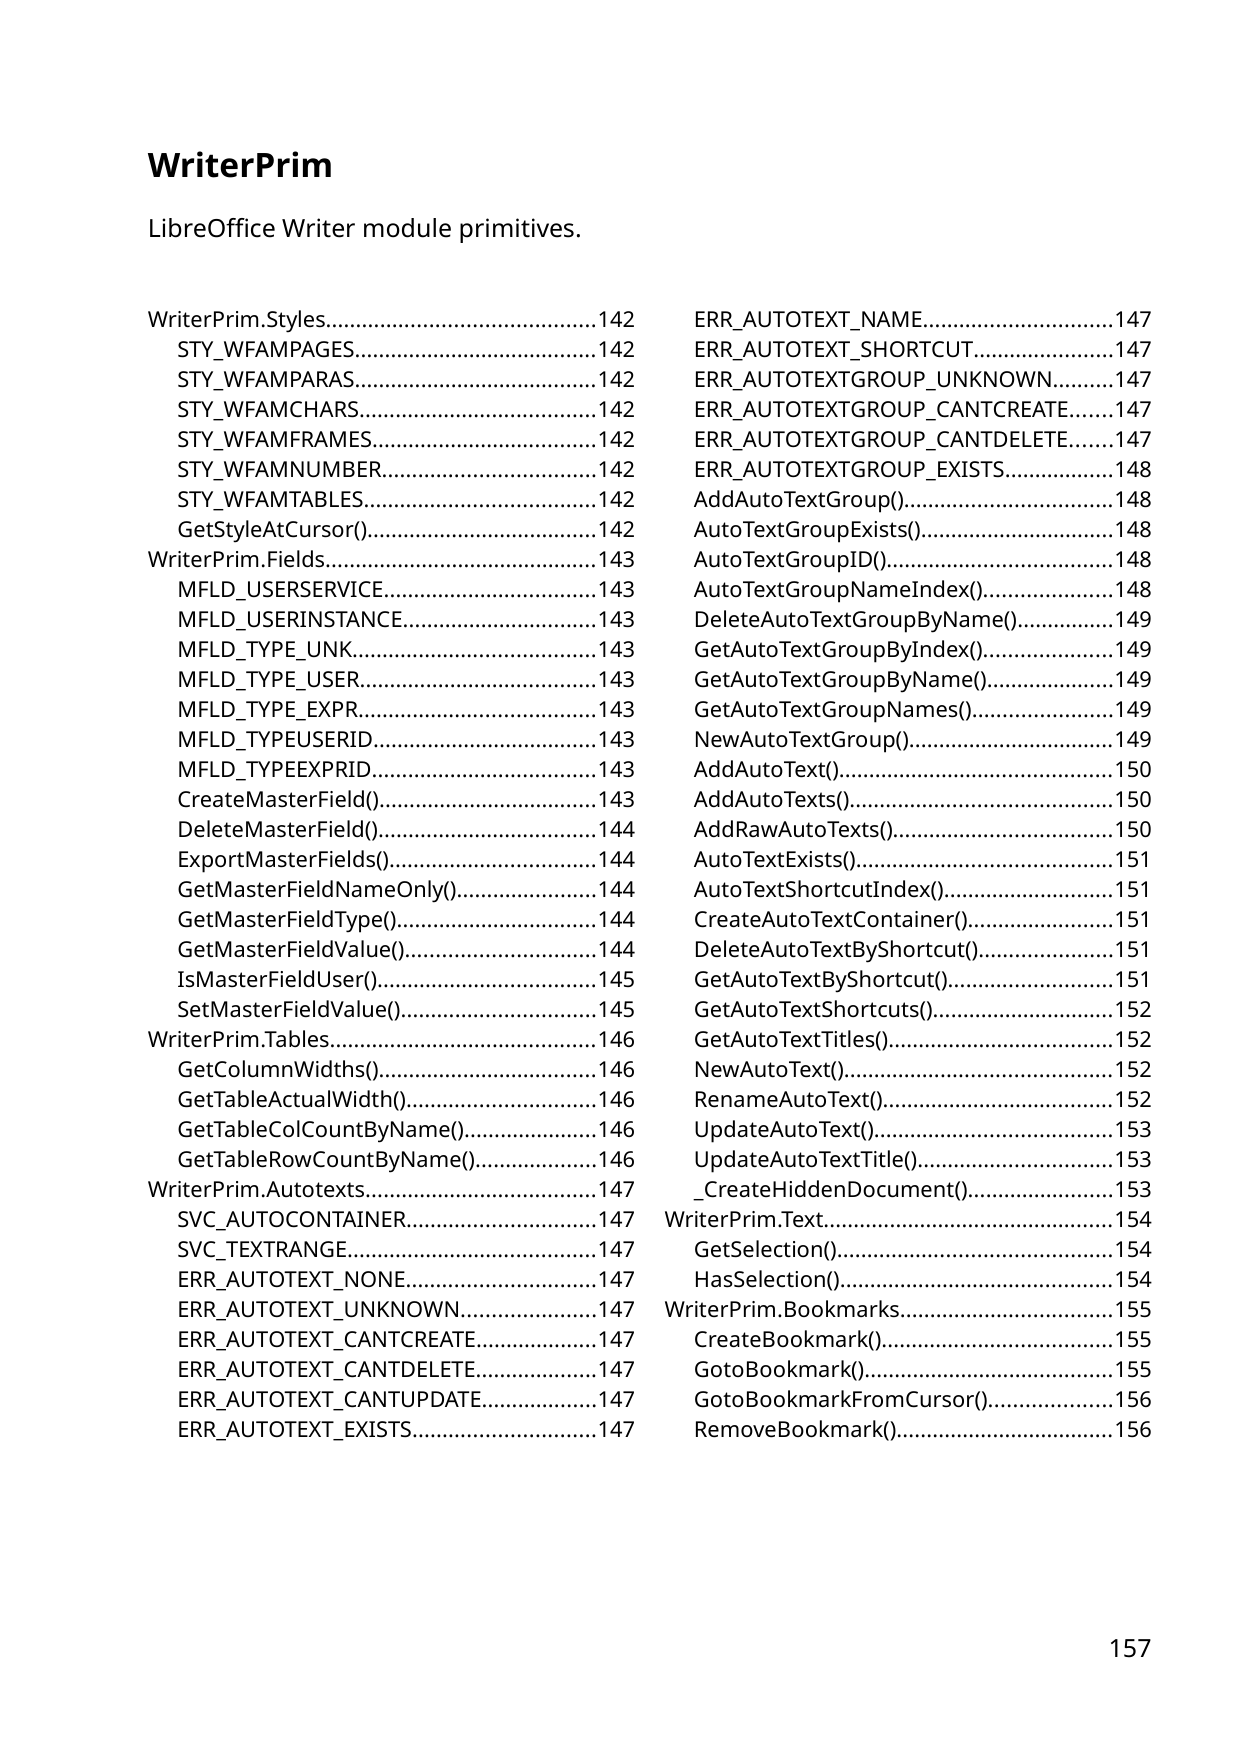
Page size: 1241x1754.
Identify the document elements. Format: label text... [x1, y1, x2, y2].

text ERR_AUTOTEXT_CANTUPDATE 147 [177, 1384, 635, 1414]
text AddRawAutoTexts() 150 [694, 814, 1152, 844]
text MFLD_USERINSTANCE 143 [177, 604, 635, 634]
text ERR_AUTOTEXT_NONE 147 [177, 1264, 635, 1294]
text MFLD_USERSERVICE 143 [177, 574, 635, 604]
text NewAutoTextGroup() 149 [694, 724, 1152, 754]
text MFLD_TYPE_EXPR 143 [177, 694, 635, 724]
text GetAutoTextGroupByIndex() 149 [694, 634, 1152, 664]
text AutoTextExists() 151 [694, 844, 1152, 874]
text IsMasterFieldUser() 145 [177, 964, 635, 994]
text DeleteAutoTextGroupByName() 149 [694, 604, 1152, 634]
text HasSelection() 154 [694, 1264, 1152, 1294]
text ERR_AUTOTEXT_CANTDELETE 147 [177, 1354, 635, 1384]
text DeleteAutoTextByShortcut() 151 [694, 934, 1152, 964]
text ERR_AUTOTEXTGROUP_CANTDELETE 147 [694, 424, 1152, 454]
text UpdateAutoText() 153 [694, 1114, 1152, 1144]
text GetMasterFieldValue() 144 [177, 934, 635, 964]
text STY_WFAMCHARS 142 [177, 394, 635, 424]
text RemoveBookmark() 156 [694, 1414, 1152, 1444]
text WriterPrim.Bookmarks 155 [664, 1294, 1152, 1324]
text GetMasterFieldNameOnly() 144 [177, 874, 635, 904]
text WriterPrim.Tables 146 [148, 1024, 635, 1054]
text STY_WFAMPAGES 142 [177, 334, 635, 364]
text ERR_AUTOTEXT_EXISTS 147 [177, 1414, 635, 1444]
text CreateBookmark() 155 [694, 1324, 1152, 1354]
text GetAutoTextGroupByName() 149 [694, 664, 1152, 694]
text ERR_AUTOTEXT_SHORTCUT 147 [694, 334, 1152, 364]
text WriterPrim.Autotexts 147 [148, 1174, 635, 1204]
text ERR_AUTOTEXTGROUP_CANTCREATE 147 [694, 394, 1152, 424]
text GetColumnWidths() 146 [177, 1054, 635, 1084]
text CreateMasterField() 143 [177, 784, 635, 814]
subtitle WriterPrim [148, 142, 1152, 188]
text ERR_AUTOTEXT_NAME 147 [694, 304, 1152, 334]
text SVC_TEXTRANGE 147 [177, 1234, 635, 1264]
text GetSelection() 154 [694, 1234, 1152, 1264]
text GetAutoTextShortcuts() 152 [694, 994, 1152, 1024]
text AutoTextShortcutIndex() 151 [694, 874, 1152, 904]
text MFLD_TYPE_UNK 143 [177, 634, 635, 664]
text GetTableRowCountByName() 146 [177, 1144, 635, 1174]
text AddAutoTextGroup() 148 [694, 484, 1152, 514]
text MFLD_TYPE_USER 143 [177, 664, 635, 694]
text ExportMasterFields() 144 [177, 844, 635, 874]
text STY_WFAMPARAS 142 [177, 364, 635, 394]
text SVC_AUTOCONTAINER 147 [177, 1204, 635, 1234]
text CreateAutoTextContainer() 151 [694, 904, 1152, 934]
text MFLD_TYPEEXPRID 143 [177, 754, 635, 784]
text GetTableColCountByName() 146 [177, 1114, 635, 1144]
text GotoBookmarkFromCursor() 156 [694, 1384, 1152, 1414]
text DeleteMasterField() 144 [177, 814, 635, 844]
text STY_WFAMFRAMES 142 [177, 424, 635, 454]
text AutoTextGroupID() 148 [694, 544, 1152, 574]
text GetAutoTextTitles() 152 [694, 1024, 1152, 1054]
text WriterPrim.Text 154 [664, 1204, 1152, 1234]
text ERR_AUTOTEXT_CANTCREATE 147 [177, 1324, 635, 1354]
text GetAutoTextByShortcut() 151 [694, 964, 1152, 994]
text WriterPrim.Fields 143 [148, 544, 635, 574]
text ERR_AUTOTEXT_UNKNOWN 147 [177, 1294, 635, 1324]
text GetStyleAtCursor() 142 [177, 514, 635, 544]
text UpdateAutoTextTitle() 153 [694, 1144, 1152, 1174]
text ERR_AUTOTEXTGROUP_UNKNOWN 147 [694, 364, 1152, 394]
text GetAutoTextGroupNames() 149 [694, 694, 1152, 724]
text RenameAutoText() 152 [694, 1084, 1152, 1114]
text AutoTextGroupExists() 148 [694, 514, 1152, 544]
text WriterPrim.Styles 142 [148, 304, 635, 334]
text NewAutoText() 152 [694, 1054, 1152, 1084]
text STY_WFAMTABLES 142 [177, 484, 635, 514]
text ERR_AUTOTEXTGROUP_EXISTS 148 [694, 454, 1152, 484]
text AddAutoTexts() 150 [694, 784, 1152, 814]
text LibreOffice Writer module primitives. [148, 211, 1152, 245]
text AutoTextGroupNameIndex() 148 [694, 574, 1152, 604]
text SetMasterFieldValue() 145 [177, 994, 635, 1024]
text GetTableActualWidth() 146 [177, 1084, 635, 1114]
text GotoBookmark() 155 [694, 1354, 1152, 1384]
text GetMasterFieldType() 144 [177, 904, 635, 934]
text _CreateHiddenDocument() 153 [694, 1174, 1152, 1204]
text AddAutoText() 150 [694, 754, 1152, 784]
text STY_WFAMNUMBER 142 [177, 454, 635, 484]
text MFLD_TYPEUSERID 143 [177, 724, 635, 754]
